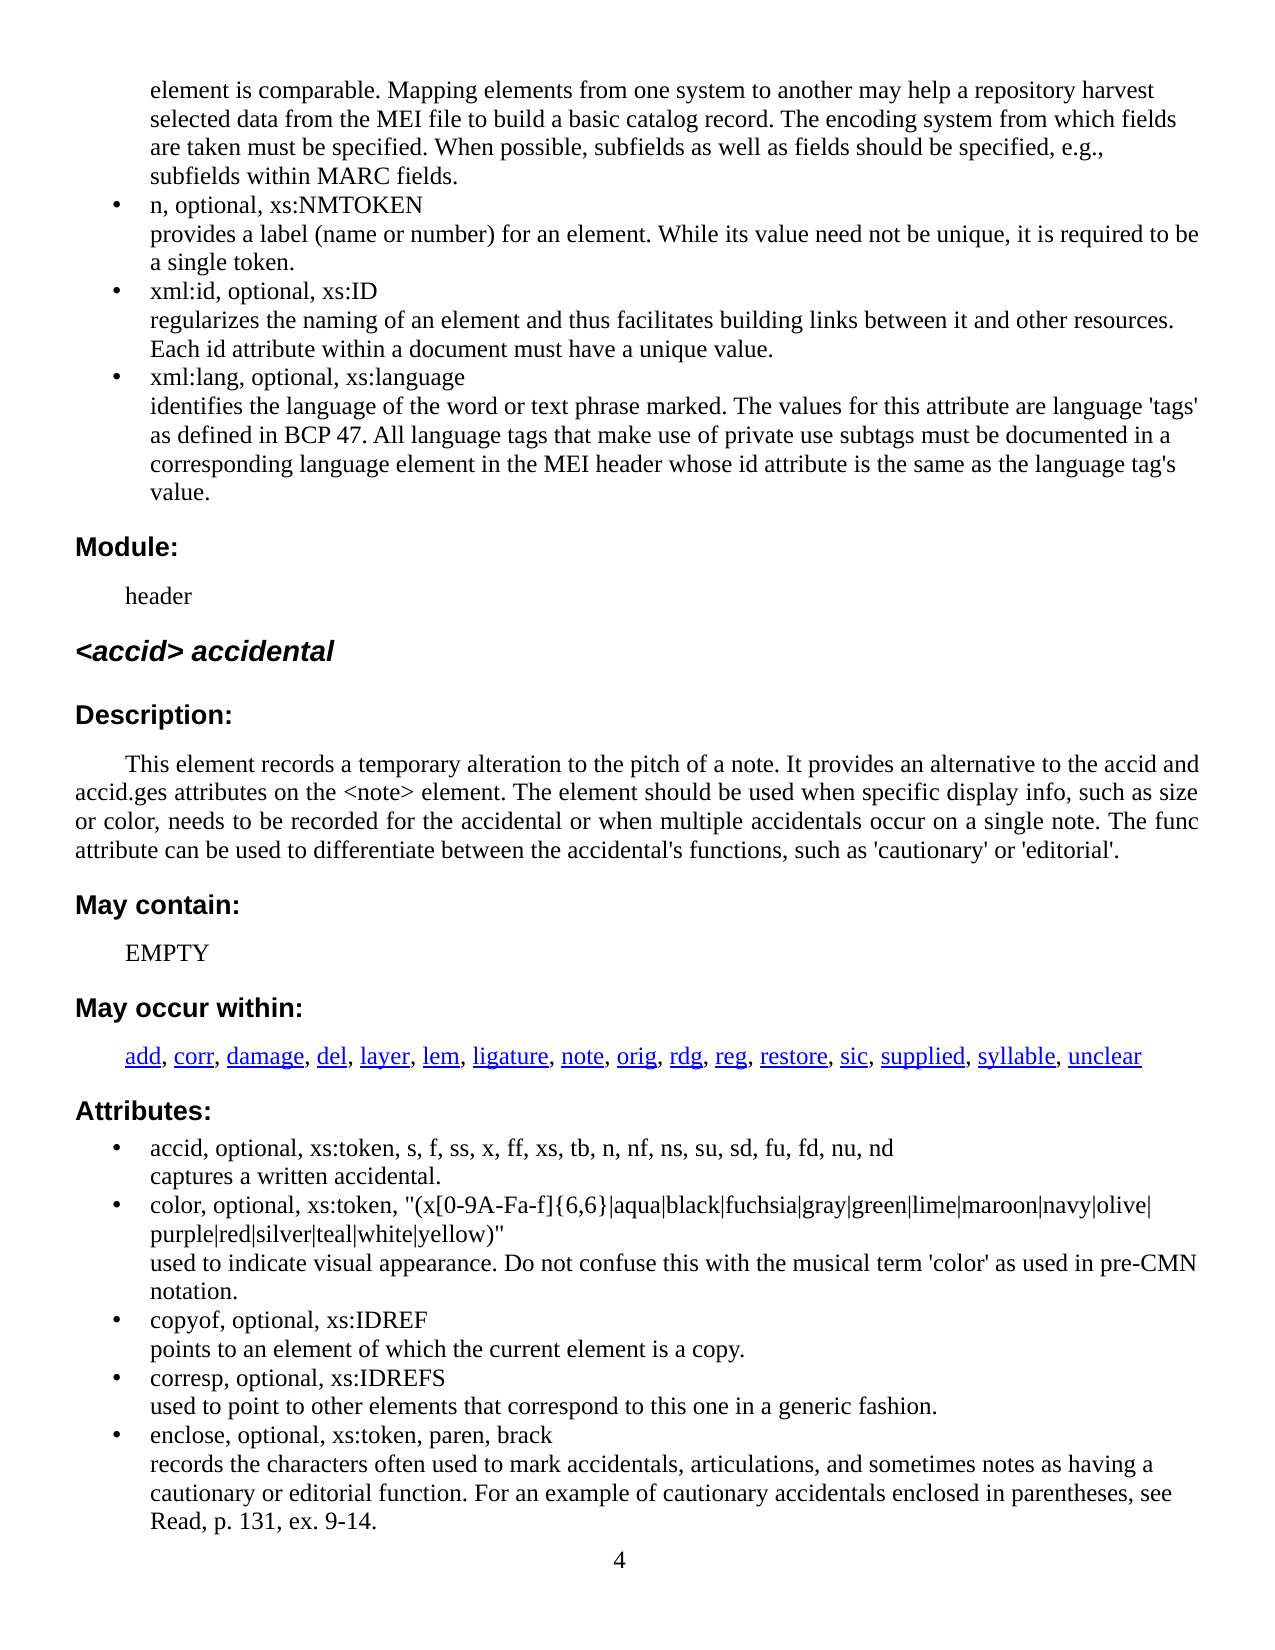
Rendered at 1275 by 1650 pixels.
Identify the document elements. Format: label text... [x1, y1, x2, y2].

list copyof, optional, xs:IDREF points to an element of which the current element is a copy. [112, 1305, 1200, 1363]
text This element records a temporary alteration to the pitch of a note. It provides an alternative to the accid and accid.ges attributes on the <note> element. The element should be used when specific display info, such as size or color, needs to be recorded for the accidental or when multiple accidentals occur on a single note. The func attribute can be used to differentiate between the accidental's functions, such as 'cautionary' or 'editorial'. [75, 749, 1200, 864]
list element is comparable. Mapping elements from one system to another may help a repository harvest selected data from the MEI file to build a basic catalog record. The encoding system from which fields are taken must be specified. When possible, subfields as well as fields should be specified, e.g., subfields within MARC fields. [112, 75, 1200, 190]
text add, corr, damage, del, layer, lem, ligature, note, orig, rdg, reg, restore, sic, supplied, syllable, unclear [75, 1041, 1200, 1070]
list accid, optional, xs:token, s, f, ss, x, ff, xs, tb, n, nf, ns, su, sd, fu, fd, nu, nd captures a written accidental. [112, 1133, 1200, 1190]
subtitle Attributes: [75, 1095, 1200, 1126]
text EMPTY [75, 938, 1200, 967]
subtitle Description: [75, 699, 1200, 731]
list corresp, optional, xs:IDREFS used to point to other elements that correspond to this one in a generic fashion. [112, 1363, 1200, 1420]
list xml:id, optional, xs:ID regularizes the naming of an element and thus facilitates building links between it and other resources. Each id attribute within a document must have a unique value. [112, 276, 1200, 362]
subtitle Module: [75, 531, 1200, 562]
subtitle <accid> accidental [75, 634, 1200, 668]
list enclose, optional, xs:token, paren, brack records the characters often used to mark accidentals, articulations, and sometimes notes as having a cautionary or editorial function. For an example of cautionary accidentals enclosed in parentheses, see Read, p. 131, ex. 9-14. [112, 1420, 1200, 1535]
list n, optional, xs:NMTOKEN provides a label (name or number) for an element. While its value need not be unique, it is required to be a single token. [112, 190, 1200, 276]
list color, optional, xs:token, "(x[0-9A-Fa-f]{6,6}|aqua|black|fuchsia|gray|green|lime|maroon|navy|olive|purple|red|silver|teal|white|yellow)" used to indicate visual appearance. Do not confuse this with the musical term 'color' as used in pre-CMN notation. [112, 1190, 1200, 1305]
subtitle May contain: [75, 889, 1200, 920]
text header [75, 581, 1200, 609]
list xml:lang, optional, xs:language identifies the language of the word or text phrase marked. The values for this attribute are language 'tags' as defined in BCP 47. All language tags that make use of private use subtags must be documented in a corresponding language element in the MEI header whose id attribute is the same as the language tag's value. [112, 362, 1200, 506]
subtitle May occur within: [75, 992, 1200, 1023]
